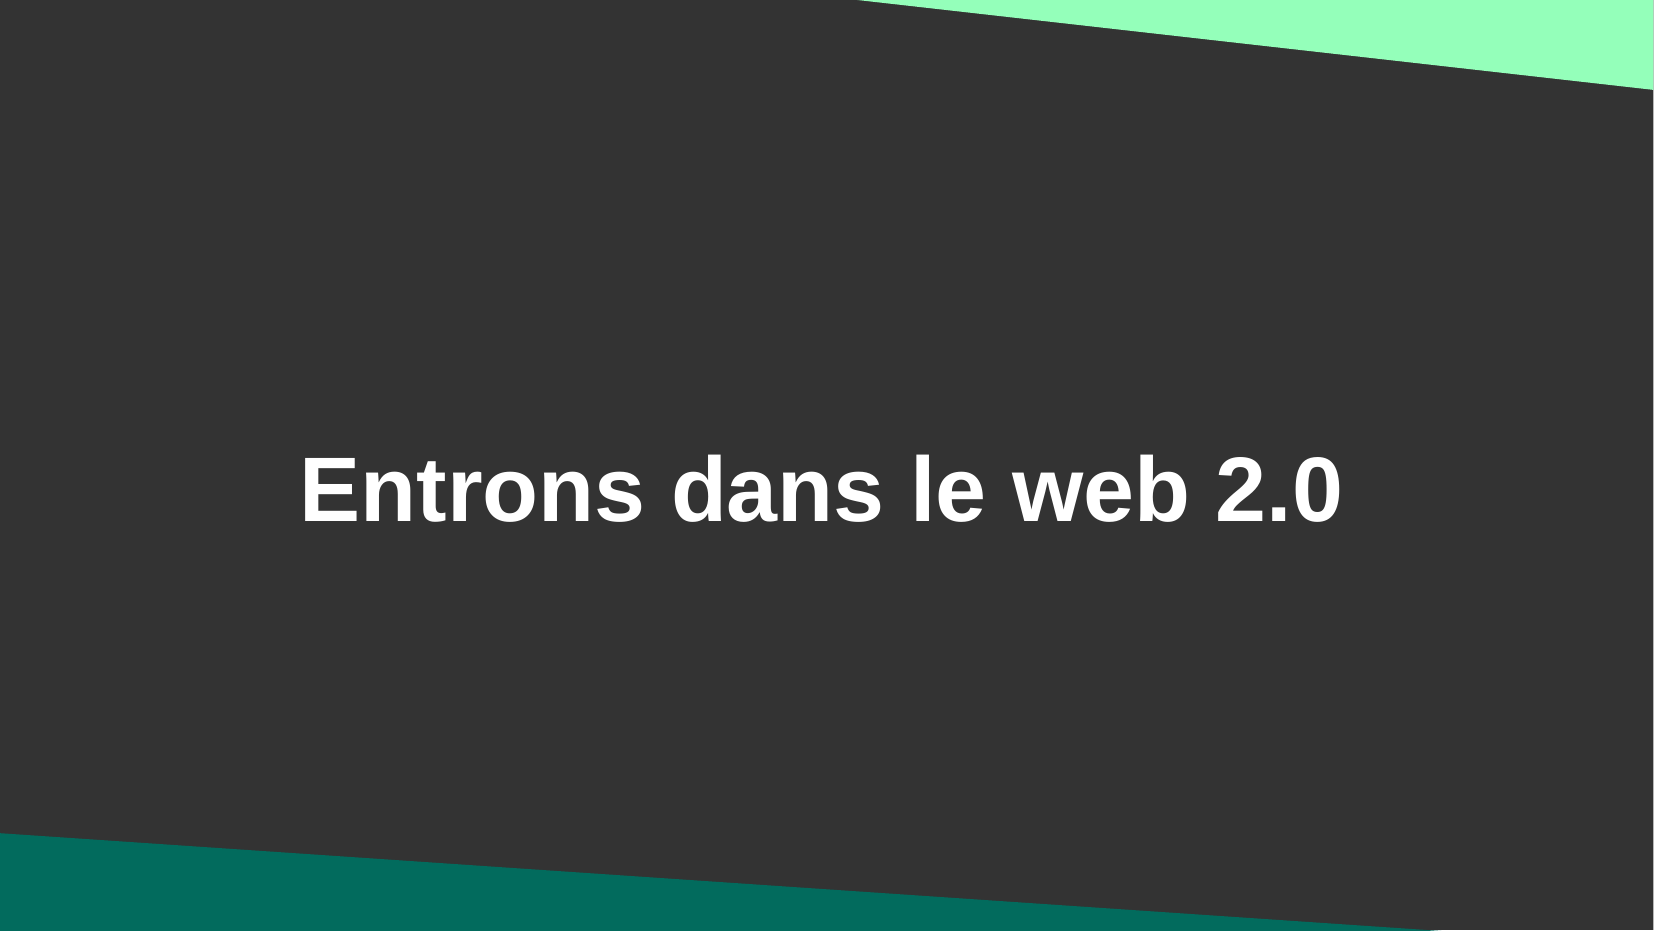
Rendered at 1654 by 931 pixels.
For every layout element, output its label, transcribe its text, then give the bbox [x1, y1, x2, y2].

title Entrons dans le web 2.0 [22, 438, 1622, 542]
text_box [857, 0, 1654, 90]
